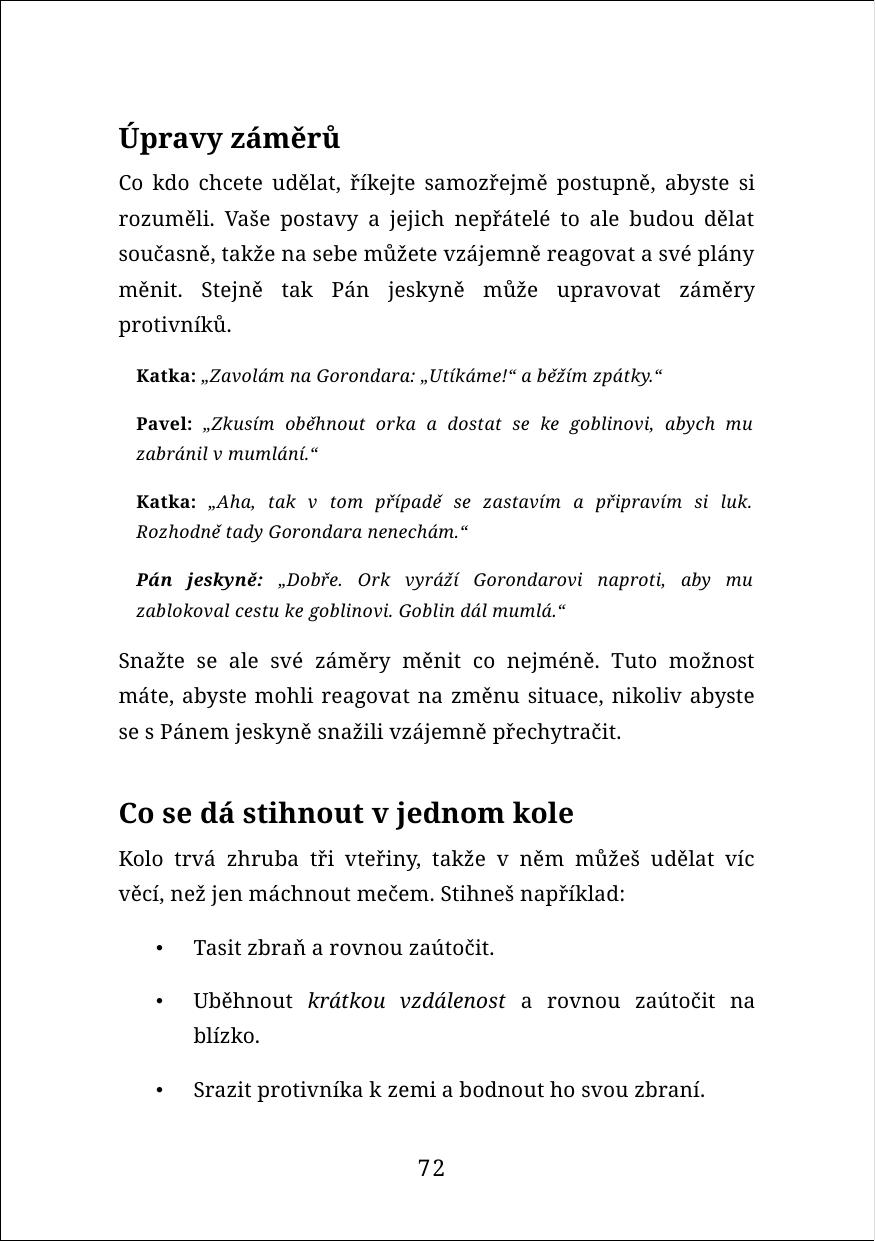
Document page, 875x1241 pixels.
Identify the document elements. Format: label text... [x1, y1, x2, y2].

text Co kdo chcete udělat, říkejte samozřejmě postupně, abyste si rozuměli. Vaše postavy a jejich nepřátelé to ale budou dělat současně, takže na sebe můžete vzájemně reagovat a své plány měnit. Stejně tak Pán jeskyně může upravovat záměry protivníků. [118, 168, 756, 339]
list Tasit zbraň a rovnou zaútočit. [156, 933, 756, 961]
text Katka: „Zavolám na Gorondara: „Utíkáme!“ a běžím zpátky.“ [136, 364, 756, 388]
text Pavel: „Zkusím oběhnout orka a dostat se ke goblinovi, abych mu zabránil v mumlání.“ [136, 412, 756, 466]
list Uběhnout krátkou vzdálenost a rovnou zaútočit na blízko. [156, 986, 756, 1050]
text Katka: „Aha, tak v tom případě se zastavím a připravím si luk. Rozhodně tady Gorondara nenechám.“ [136, 490, 756, 544]
text Snažte se ale své záměry měnit co nejméně. Tuto možnost máte, abyste mohli reagovat na změnu situace, nikoliv abyste se s Pánem jeskyně snažili vzájemně přechytračit. [118, 646, 756, 745]
list Srazit protivníka k zemi a bodnout ho svou zbraní. [156, 1075, 756, 1103]
text Pán jeskyně: „Dobře. Ork vyráží Gorondarovi naproti, aby mu zablokoval cestu ke goblinovi. Goblin dál mumlá.“ [136, 568, 756, 622]
subtitle Úpravy záměrů [118, 118, 756, 157]
subtitle Co se dá stihnout v jednom kole [118, 794, 756, 832]
text Kolo trvá zhruba tři vteřiny, takže v něm můžeš udělat víc věcí, než jen máchnout mečem. Stihneš například: [118, 844, 756, 908]
